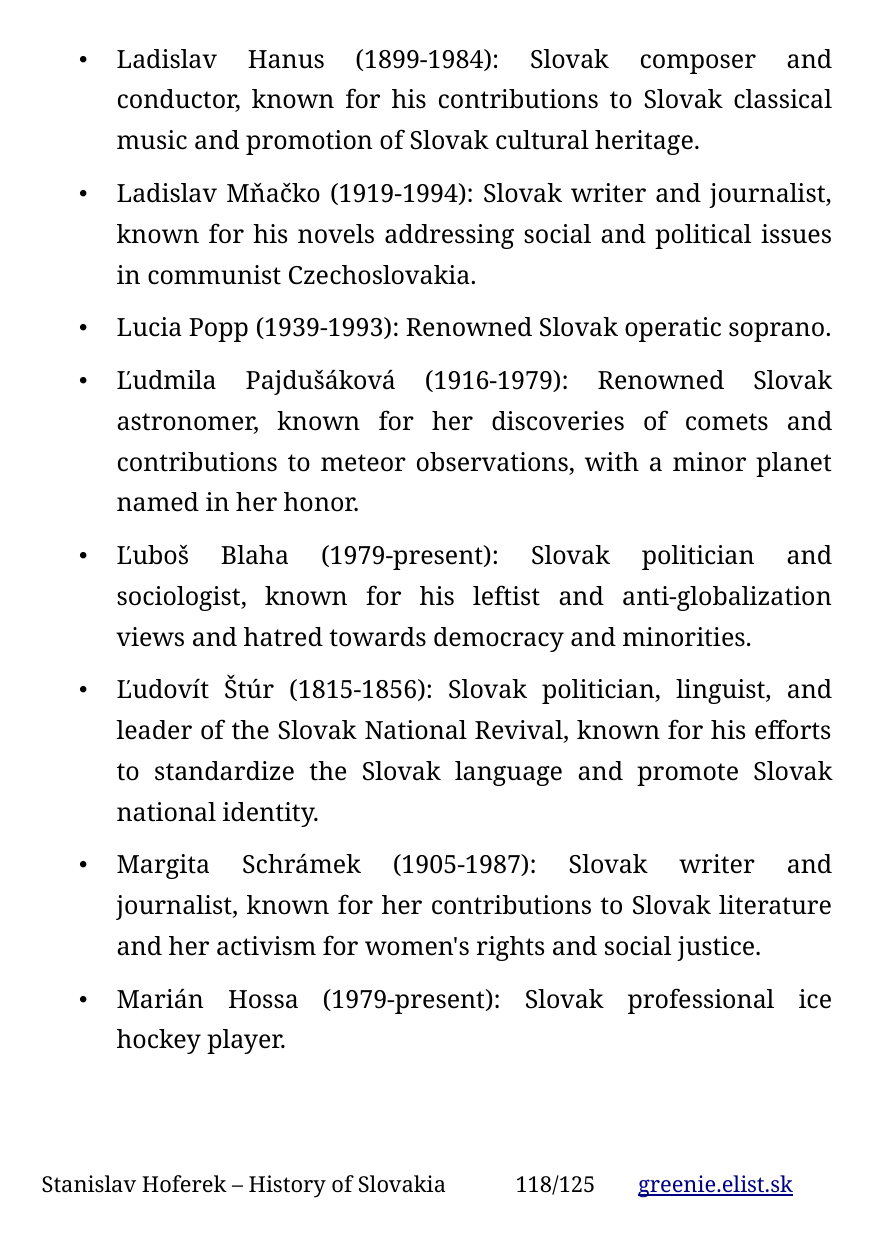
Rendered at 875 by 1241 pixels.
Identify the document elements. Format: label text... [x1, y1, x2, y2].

list Ladislav Mňačko (1919-1994): Slovak writer and journalist, known for his novels addressing social and political issues in communist Czechoslovakia. [79, 176, 833, 291]
list Ladislav Hanus (1899-1984): Slovak composer and conductor, known for his contributions to Slovak classical music and promotion of Slovak cultural heritage. [79, 41, 833, 157]
list Ľudmila Pajdušáková (1916-1979): Renowned Slovak astronomer, known for her discoveries of comets and contributions to meteor observations, with a minor planet named in her honor. [79, 362, 833, 519]
list Ľudovít Štúr (1815-1856): Slovak politician, linguist, and leader of the Slovak National Revival, known for his efforts to standardize the Slovak language and promote Slovak national identity. [79, 672, 833, 828]
list Marián Hossa (1979-present): Slovak professional ice hockey player. [79, 981, 833, 1056]
list Lucia Popp (1939-1993): Renowned Slovak operatic soprano. [79, 310, 833, 344]
list Ľuboš Blaha (1979-present): Slovak politician and sociologist, known for his leftist and anti-globalization views and hatred towards democracy and minorities. [79, 538, 833, 653]
list Margita Schrámek (1905-1987): Slovak writer and journalist, known for her contributions to Slovak literature and her activism for women's rights and social justice. [79, 847, 833, 963]
